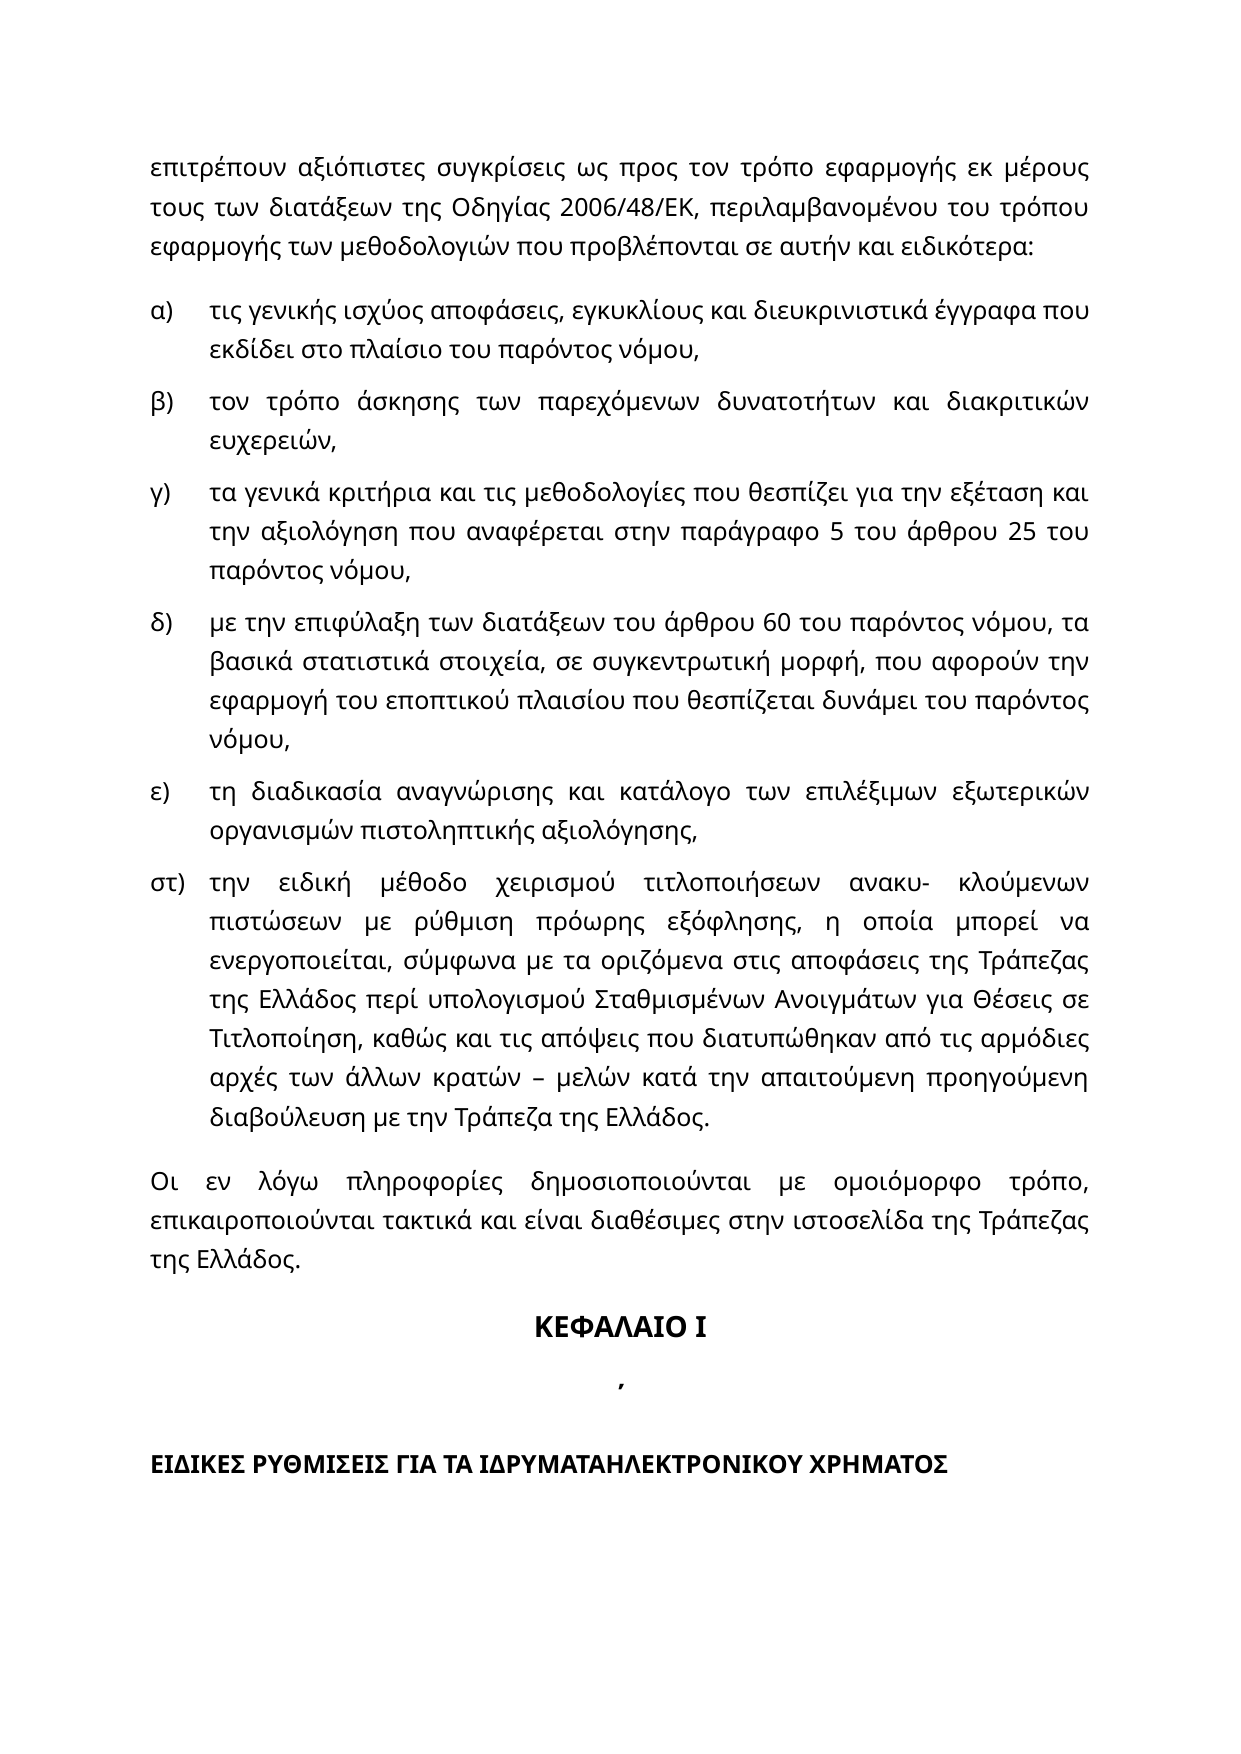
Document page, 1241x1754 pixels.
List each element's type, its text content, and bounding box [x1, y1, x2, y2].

list στ) την ειδική μέθοδο χειρισμού τιτλοποιήσεων ανακυ- κλούμενων πιστώσεων με ρύθμιση πρόωρης εξόφλησης, η οποία μπορεί να ενεργοποιείται, σύμφωνα με τα οριζόμενα στις αποφάσεις της Τράπεζας της Ελλάδος περί υπολογισμού Σταθμισμένων Ανοιγμάτων για Θέσεις σε Τιτλοποίηση, καθώς και τις απόψεις που διατυπώθηκαν από τις αρμόδιες αρχές των άλλων κρατών – μελών κατά την απαιτούμενη προηγούμενη διαβούλευση με την Τράπεζα της Ελλάδος. [150, 864, 1090, 1133]
list δ) με την επιφύλαξη των διατάξεων του άρθρου 60 του παρόντος νόμου, τα βασικά στατιστικά στοιχεία, σε συγκεντρωτική μορφή, που αφορούν την εφαρμογή του εποπτικού πλαισίου που θεσπίζεται δυνάμει του παρόντος νόμου, [150, 604, 1090, 756]
list γ) τα γενικά κριτήρια και τις μεθοδολογίες που θεσπίζει για την εξέταση και την αξιολόγηση που αναφέρεται στην παράγραφο 5 του άρθρου 25 του παρόντος νόμου, [150, 474, 1090, 587]
subtitle ΄ [150, 1376, 1090, 1416]
list α) τις γενικής ισχύος αποφάσεις, εγκυκλίους και διευκρινιστικά έγγραφα που εκδίδει στο πλαίσιο του παρόντος νόμου, [150, 292, 1090, 366]
text ΕΙΔΙΚΕΣ ΡΥΘΜΙΣΕΙΣ ΓΙΑ ΤΑ ΙΔΡΥΜΑΤΑΗΛΕΚΤΡΟΝΙΚΟΥ ΧΡΗΜΑΤΟΣ [150, 1447, 1090, 1481]
list β) τον τρόπο άσκησης των παρεχόμενων δυνατοτήτων και διακριτικών ευχερειών, [150, 383, 1090, 457]
text επιτρέπουν αξιόπιστες συγκρίσεις ως προς τον τρόπο εφαρμογής εκ μέρους τους των διατάξεων της Οδηγίας 2006/48/ΕΚ, περιλαμβανομένου του τρόπου εφαρμογής των μεθοδολογιών που προβλέπονται σε αυτήν και ειδικότερα: [150, 150, 1090, 262]
text Οι εν λόγω πληροφορίες δημοσιοποιούνται με ομοιόμορφο τρόπο, επικαιροποιούνται τακτικά και είναι διαθέσιμες στην ιστοσελίδα της Τράπεζας της Ελλάδος. [150, 1163, 1090, 1276]
list ε) τη διαδικασία αναγνώρισης και κατάλογο των επιλέξιμων εξωτερικών οργανισμών πιστοληπτικής αξιολόγησης, [150, 773, 1090, 847]
subtitle ΚΕΦΑΛΑΙΟ Ι [150, 1306, 1090, 1346]
